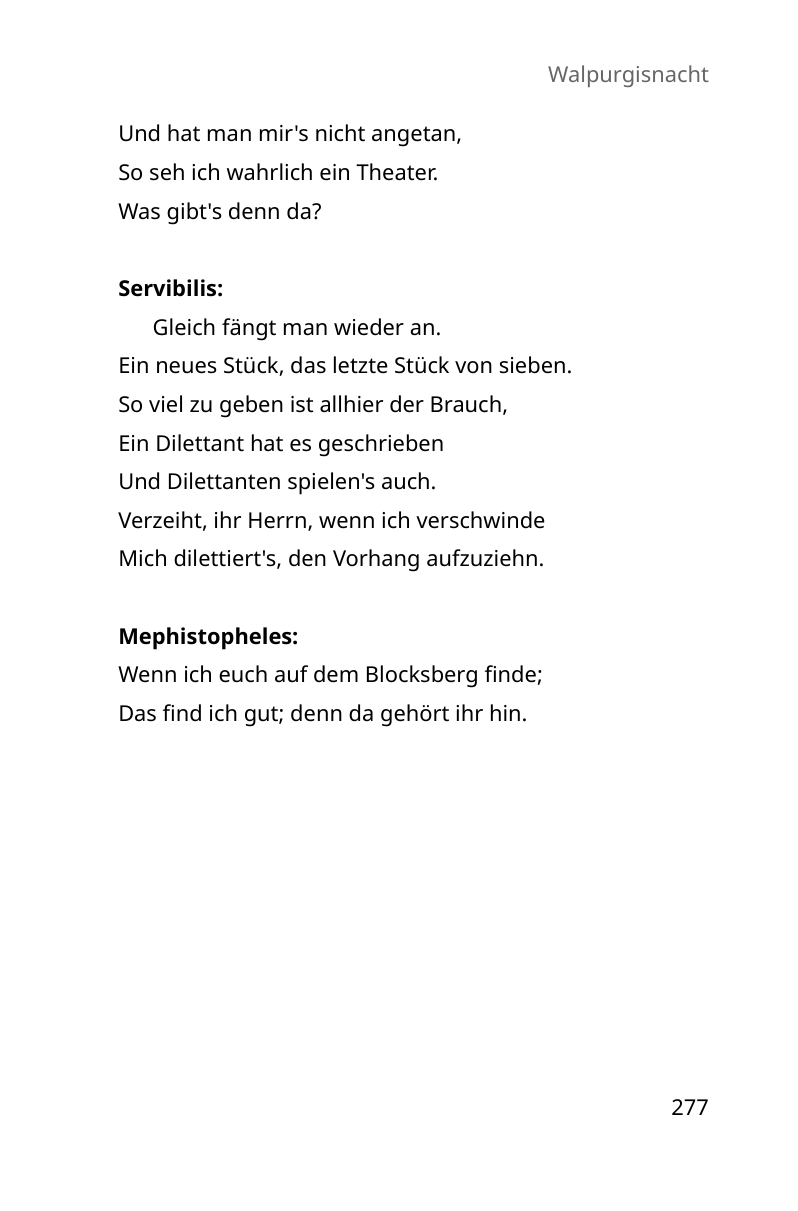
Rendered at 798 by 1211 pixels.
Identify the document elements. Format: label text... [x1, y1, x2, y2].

text Mephistopheles: Wenn ich euch auf dem Blocksberg finde; Das find ich gut; denn da gehört ihr hin. [118, 600, 709, 728]
text Servibilis: Gleich fängt man wieder an. Ein neues Stück, das letzte Stück von sieben. So viel zu geben ist allhier der Brauch, Ein Dilettant hat es geschrieben Und Dilettanten spielen's auch. Verzeiht, ihr Herrn, wenn ich verschwinde Mich dilettiert's, den Vorhang aufzuziehn. [118, 252, 709, 573]
text Und hat man mir's nicht angetan, So seh ich wahrlich ein Theater. Was gibt's denn da? [118, 118, 709, 225]
